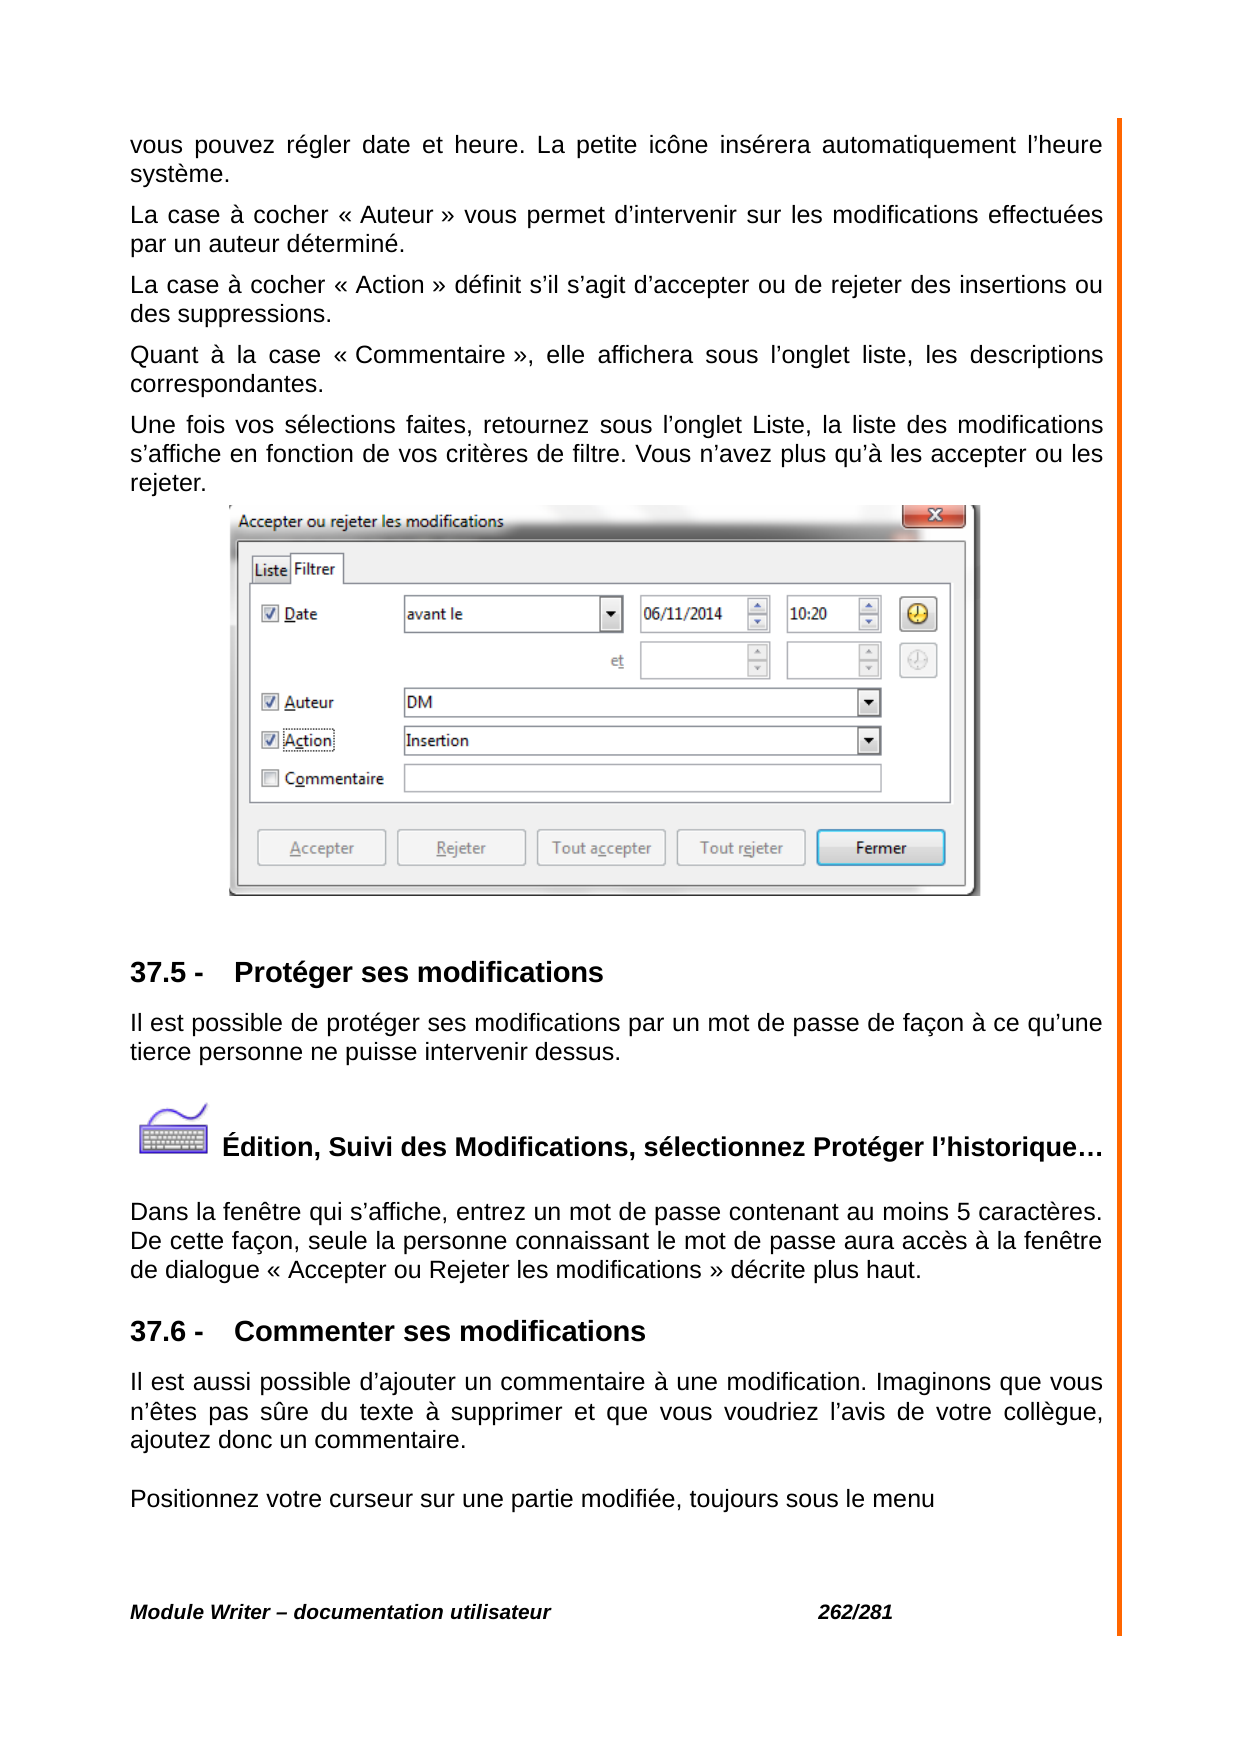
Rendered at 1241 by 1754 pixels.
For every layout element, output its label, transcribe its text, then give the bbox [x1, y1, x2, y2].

text Une fois vos sélections faites, retournez sous l’onglet Liste, la liste des modifications s’affiche en fonction de vos critères de filtre. Vous n’avez plus qu’à les accepter ou les rejeter. [130, 409, 1105, 497]
text La case à cocher « Auteur » vous permet d’intervenir sur les modifications effectuées par un auteur déterminé. [130, 200, 1105, 258]
subtitle Protéger ses modifications [130, 954, 1105, 988]
picture [229, 505, 981, 896]
text Édition, Suivi des Modifications, sélectionnez Protéger l’historique… [210, 1131, 1105, 1162]
text Positionnez votre curseur sur une partie modifiée, toujours sous le menu [130, 1483, 1105, 1513]
text Il est possible de protéger ses modifications par un mot de passe de façon à ce qu’une tierce personne ne puisse intervenir dessus. [130, 1008, 1105, 1066]
text vous pouvez régler date et heure. La petite icône insérera automatiquement l’heure système. [130, 130, 1105, 188]
picture [135, 1092, 210, 1168]
subtitle Commenter ses modifications [130, 1314, 1105, 1347]
text Dans la fenêtre qui s’affiche, entrez un mot de passe contenant au moins 5 caractères. De cette façon, seule la personne connaissant le mot de passe aura accès à la fenêtre de dialogue « Accepter ou Rejeter les modifications » décrite plus haut. [130, 1197, 1105, 1284]
text Il est aussi possible d’ajouter un commentaire à une modification. Imaginons que vous n’êtes pas sûre du texte à supprimer et que vous voudriez l’avis de votre collègue, ajoutez donc un commentaire. [130, 1367, 1105, 1454]
text Quant à la case « Commentaire », elle affichera sous l’onglet liste, les descriptions correspondantes. [130, 339, 1105, 398]
text La case à cocher « Action » définit s’il s’agit d’accepter ou de rejeter des insertions ou des suppressions. [130, 270, 1105, 328]
